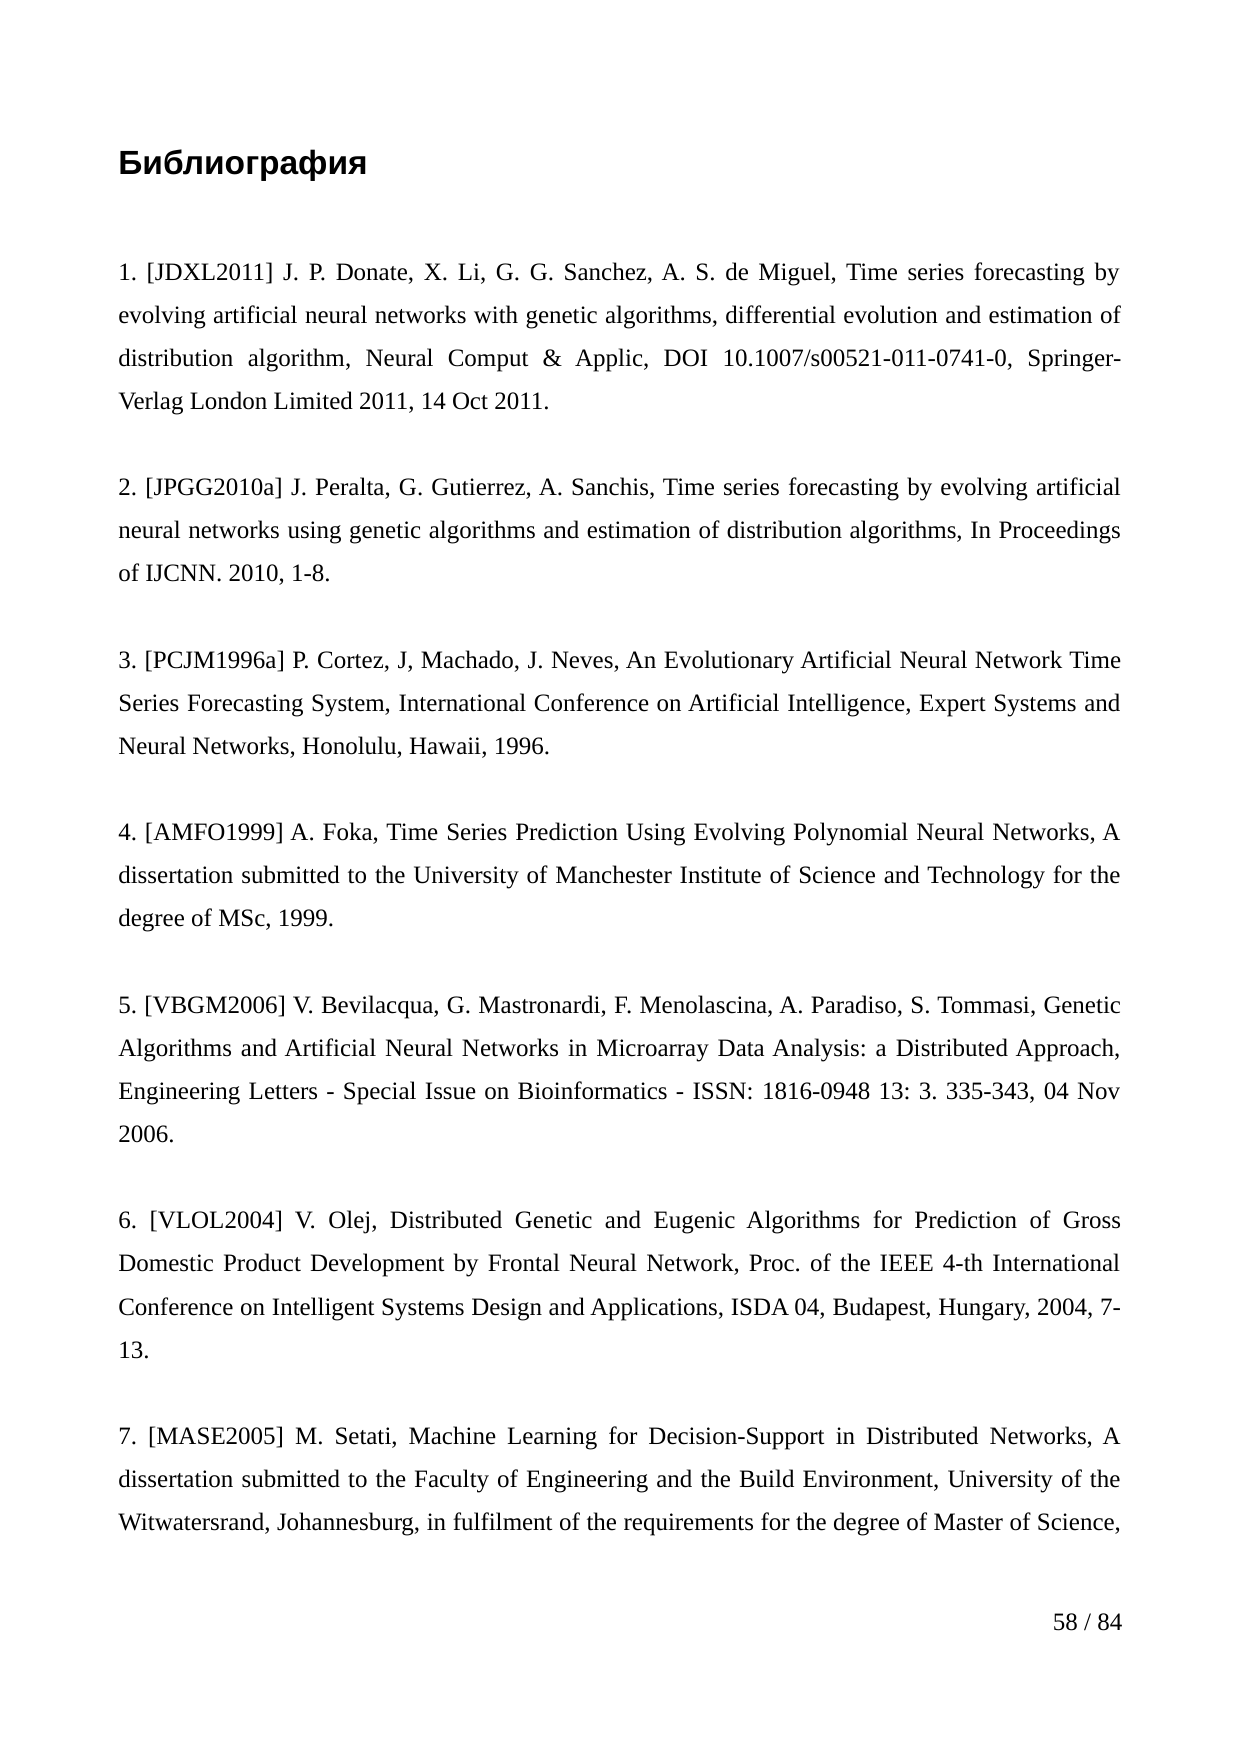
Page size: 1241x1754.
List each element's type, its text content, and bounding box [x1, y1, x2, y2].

text 3. [PCJM1996a] P. Cortez, J, Machado, J. Neves, An Evolutionary Artificial Neural Network Time Series Forecasting System, International Conference on Artificial Intelligence, Expert Systems and Neural Networks, Honolulu, Hawaii, 1996. [118, 645, 1122, 760]
text 2. [JPGG2010a] J. Peralta, G. Gutierrez, A. Sanchis, Time series forecasting by evolving artificial neural networks using genetic algorithms and estimation of distribution algorithms, In Proceedings of IJCNN. 2010, 1-8. [118, 472, 1122, 587]
text 4. [AMFO1999] A. Foka, Time Series Prediction Using Evolving Polynomial Neural Networks, A dissertation submitted to the University of Manchester Institute of Science and Technology for the degree of MSc, 1999. [118, 817, 1122, 932]
subtitle Библиография [118, 143, 1122, 182]
text 7. [MASE2005] M. Setati, Machine Learning for Decision-Support in Distributed Networks, A dissertation submitted to the Faculty of Engineering and the Build Environment, University of the Witwatersrand, Johannesburg, in fulfilment of the requirements for the degree of Master of Science, [118, 1421, 1122, 1536]
text 6. [VLOL2004] V. Olej, Distributed Genetic and Eugenic Algorithms for Prediction of Gross Domestic Product Development by Frontal Neural Network, Proc. of the IEEE 4-th International Conference on Intelligent Systems Design and Applications, ISDA 04, Budapest, Hungary, 2004, 7-13. [118, 1205, 1122, 1363]
text 1. [JDXL2011] J. P. Donate, X. Li, G. G. Sanchez, A. S. de Miguel, Time series forecasting by evolving artificial neural networks with genetic algorithms, differential evolution and estimation of distribution algorithm, Neural Comput & Applic, DOI 10.1007/s00521-011-0741-0, Springer-Verlag London Limited 2011, 14 Oct 2011. [118, 257, 1122, 415]
text 5. [VBGM2006] V. Bevilacqua, G. Mastronardi, F. Menolascina, A. Paradiso, S. Tommasi, Genetic Algorithms and Artificial Neural Networks in Microarray Data Analysis: a Distributed Approach, Engineering Letters - Special Issue on Bioinformatics - ISSN: 1816-0948 13: 3. 335-343, 04 Nov 2006. [118, 990, 1122, 1148]
